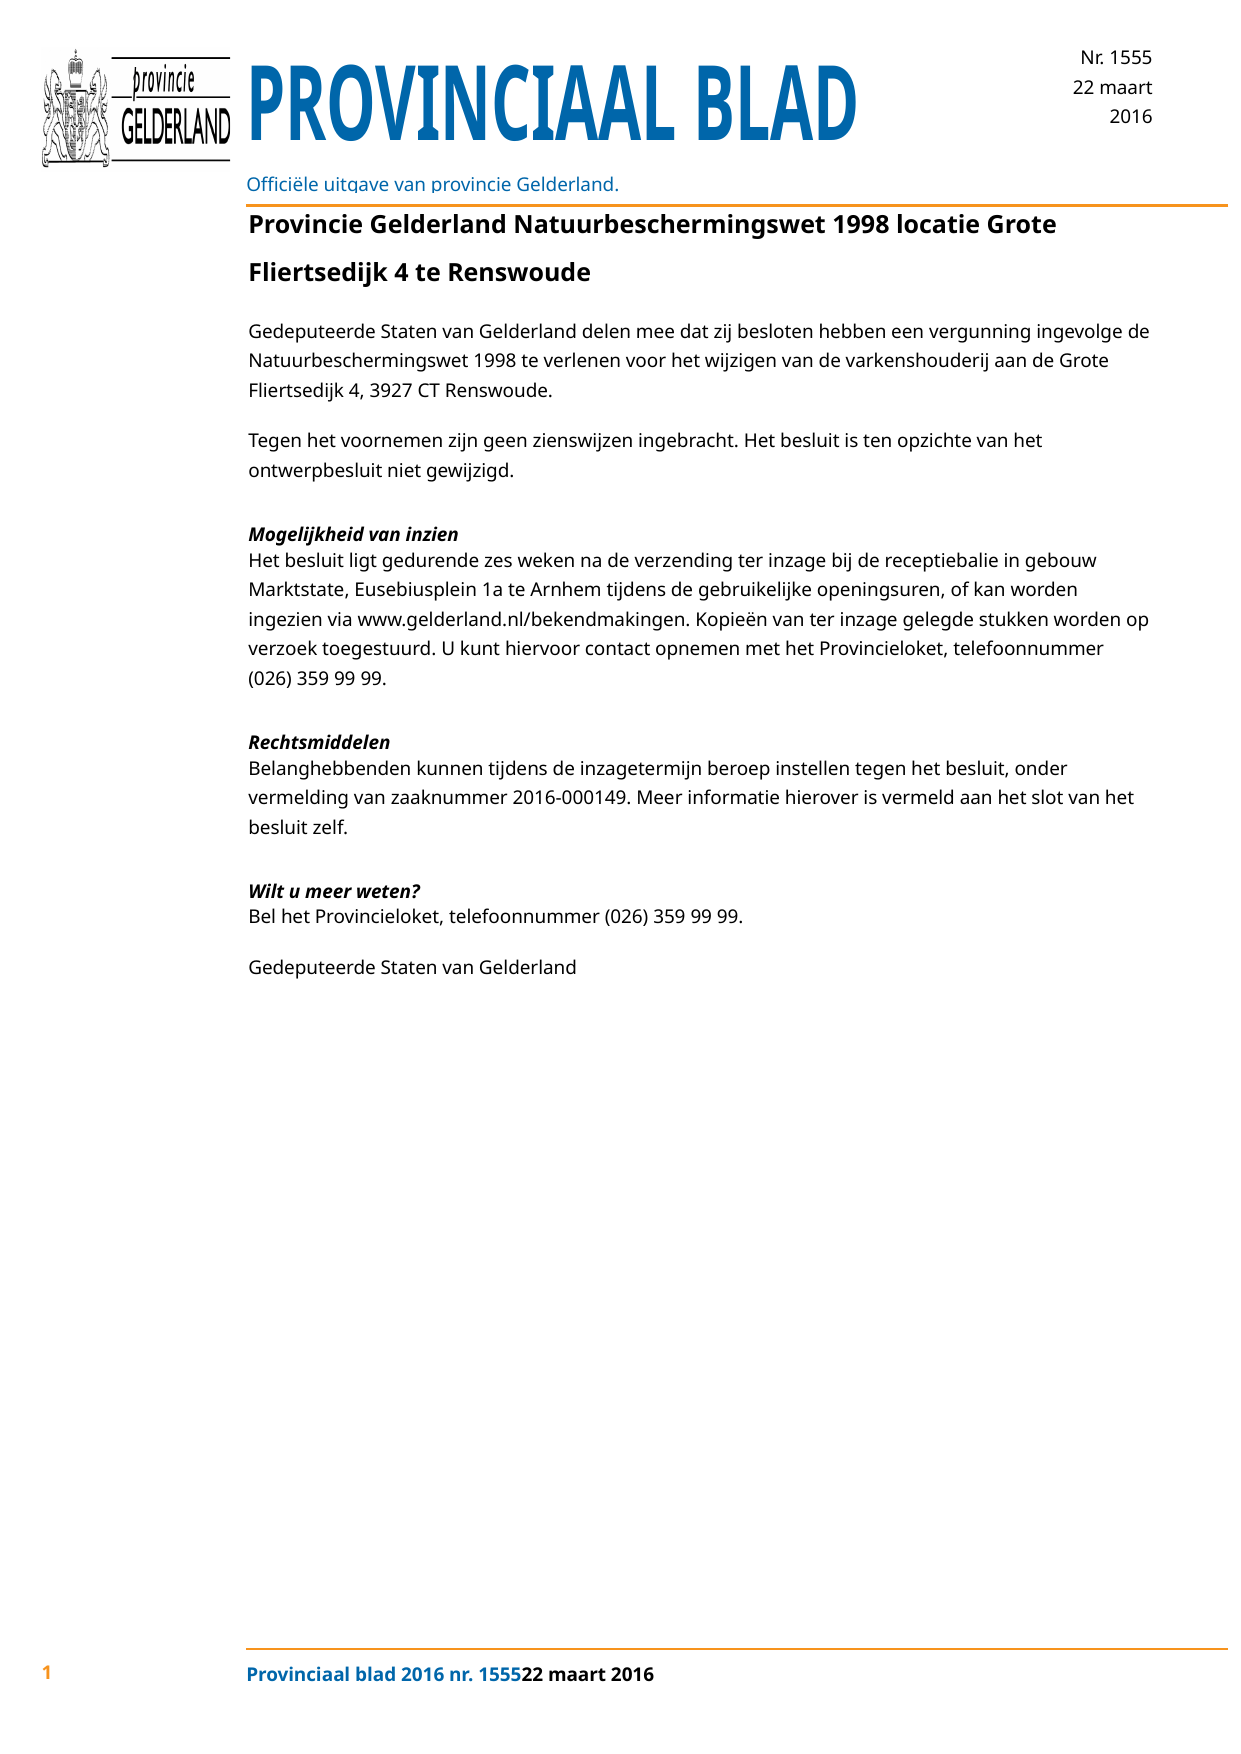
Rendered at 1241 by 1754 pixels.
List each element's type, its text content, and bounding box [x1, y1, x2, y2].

text Mogelijkheid van inzien [248, 521, 1152, 547]
text Gedeputeerde Staten van Gelderland [248, 954, 1152, 980]
text Gedeputeerde Staten van Gelderland delen mee dat zij besloten hebben een vergunning ingevolge de Natuurbeschermingswet 1998 te verlenen voor het wijzigen van de varkenshouderij aan de Grote Fliertsedijk 4, 3927 CT Renswoude. [248, 318, 1152, 403]
picture [41, 47, 231, 172]
text Het besluit ligt gedurende zes weken na de verzending ter inzage bij de receptiebalie in gebouw Marktstate, Eusebiusplein 1a te Arnhem tijdens de gebruikelijke openingsuren, of kan worden ingezien via www.gelderland.nl/bekendmakingen. Kopieën van ter inzage gelegde stukken worden op verzoek toegestuurd. U kunt hiervoor contact opnemen met het Provincieloket, telefoonnummer (026) 359 99 99. [248, 547, 1152, 691]
text Provincie Gelderland Natuurbeschermingswet 1998 locatie Grote Fliertsedijk 4 te Renswoude [248, 207, 1152, 288]
text Rechtsmiddelen [248, 729, 1152, 755]
text Tegen het voornemen zijn geen zienswijzen ingebracht. Het besluit is ten opzichte van het ontwerpbesluit niet gewijzigd. [248, 427, 1152, 483]
text Wilt u meer weten? [248, 878, 1152, 904]
text Bel het Provincieloket, telefoonnummer (026) 359 99 99. [248, 904, 1152, 929]
text Belanghebbenden kunnen tijdens de inzagetermijn beroep instellen tegen het besluit, onder vermelding van zaaknummer 2016-000149. Meer informatie hierover is vermeld aan het slot van het besluit zelf. [248, 755, 1152, 840]
